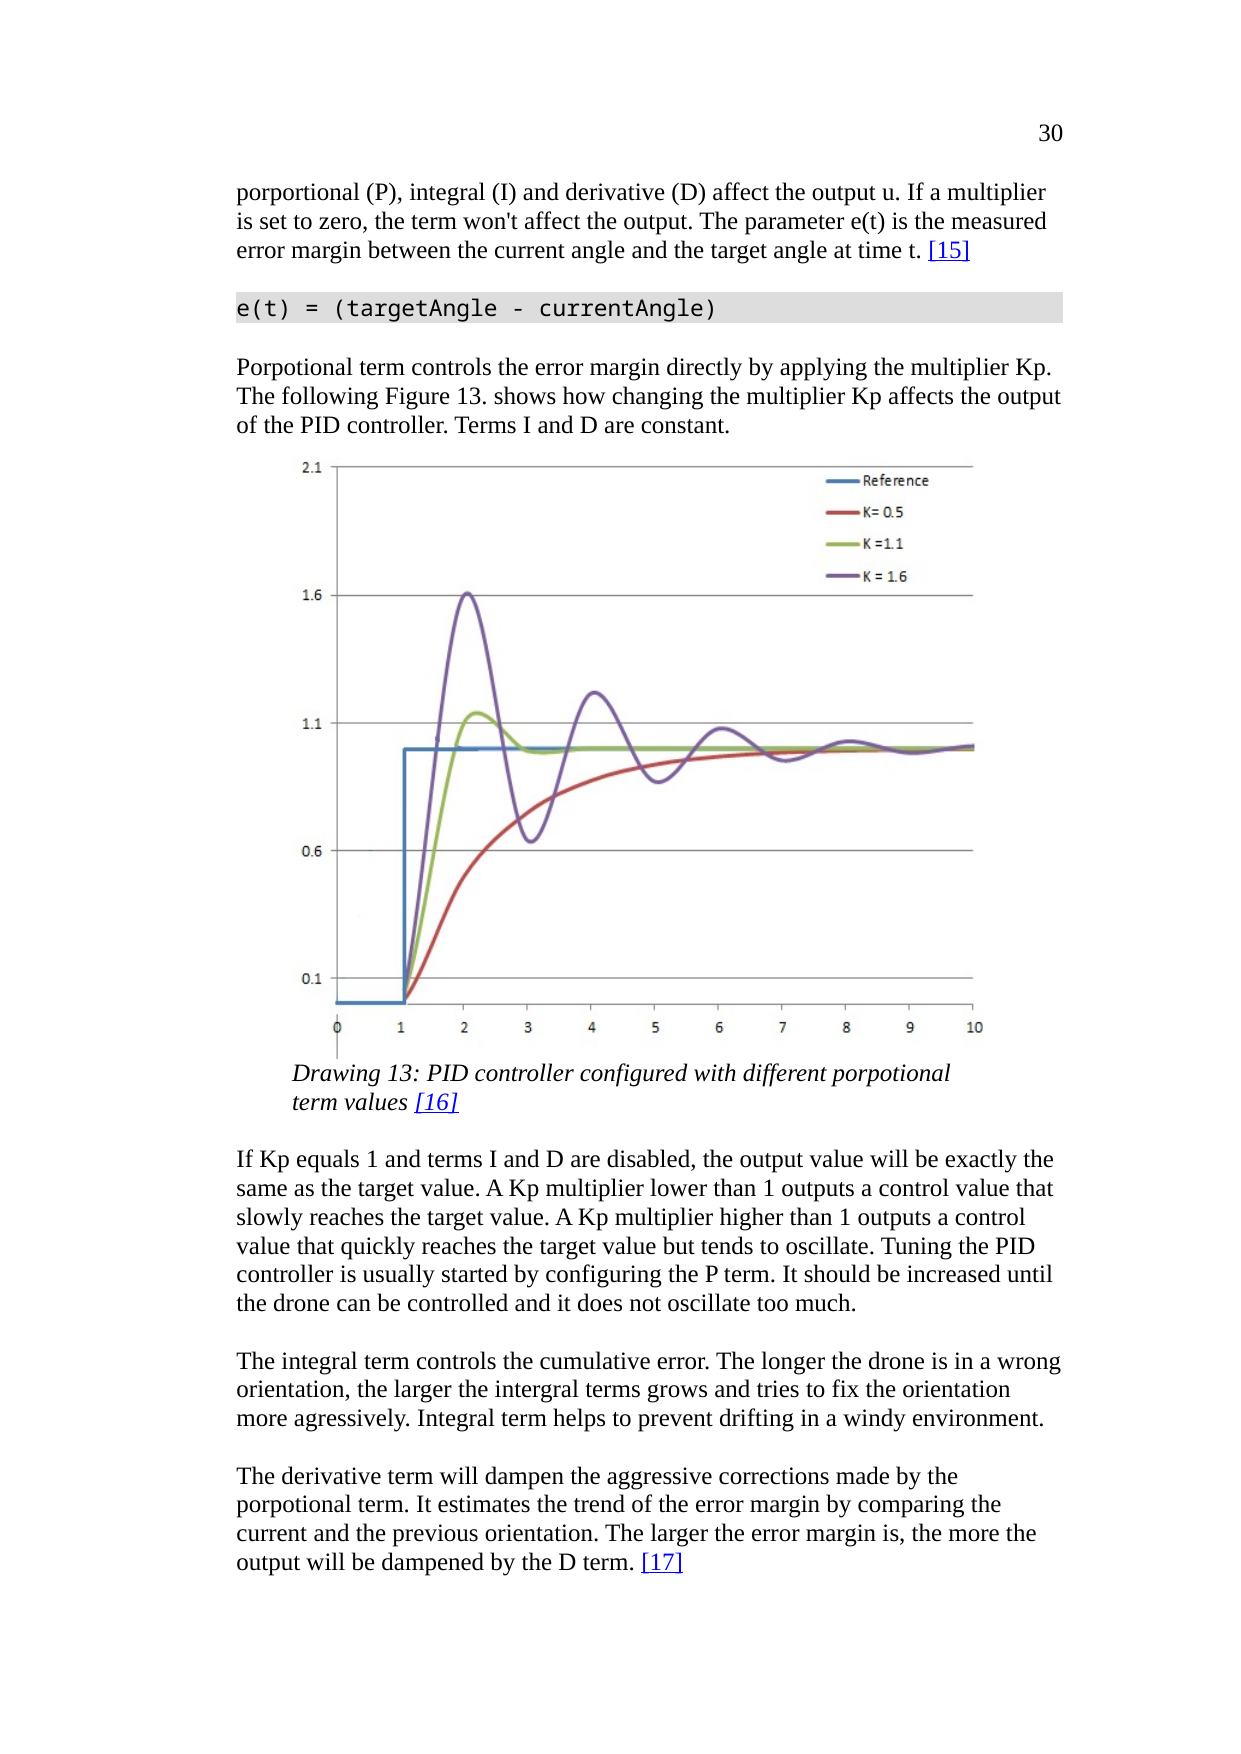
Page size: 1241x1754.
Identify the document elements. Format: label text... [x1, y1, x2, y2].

text Drawing 13: PID controller configured with different porpotional term values [16] [292, 1059, 1001, 1116]
picture [291, 457, 1001, 1059]
text porportional (P), integral (I) and derivative (D) affect the output u. If a multiplier is set to zero, the term won't affect the output. The parameter e(t) is the measured error margin between the current angle and the target angle at time t. [15] [236, 177, 1063, 263]
text e(t) = (targetAngle - currentAngle) [236, 292, 1063, 323]
text If Kp equals 1 and terms I and D are disabled, the output value will be exactly the same as the target value. A Kp multiplier lower than 1 outputs a control value that slowly reaches the target value. A Kp multiplier higher than 1 outputs a control value that quickly reaches the target value but tends to oscillate. Tuning the PID controller is usually started by configuring the P term. It should be increased until the drone can be controlled and it does not oscillate too much. [236, 1144, 1063, 1317]
text The derivative term will dampen the aggressive corrections made by the porpotional term. It estimates the trend of the error margin by comparing the current and the previous orientation. The larger the error margin is, the more the output will be dampened by the D term. [17] [236, 1461, 1063, 1576]
text Porpotional term controls the error margin directly by applying the multiplier Kp. The following Figure 13. shows how changing the multiplier Kp affects the output of the PID controller. Terms I and D are constant. [236, 352, 1063, 438]
text The integral term controls the cumulative error. The longer the drone is in a wrong orientation, the larger the intergral terms grows and tries to fix the orientation more agressively. Integral term helps to prevent drifting in a windy environment. [236, 1346, 1063, 1432]
